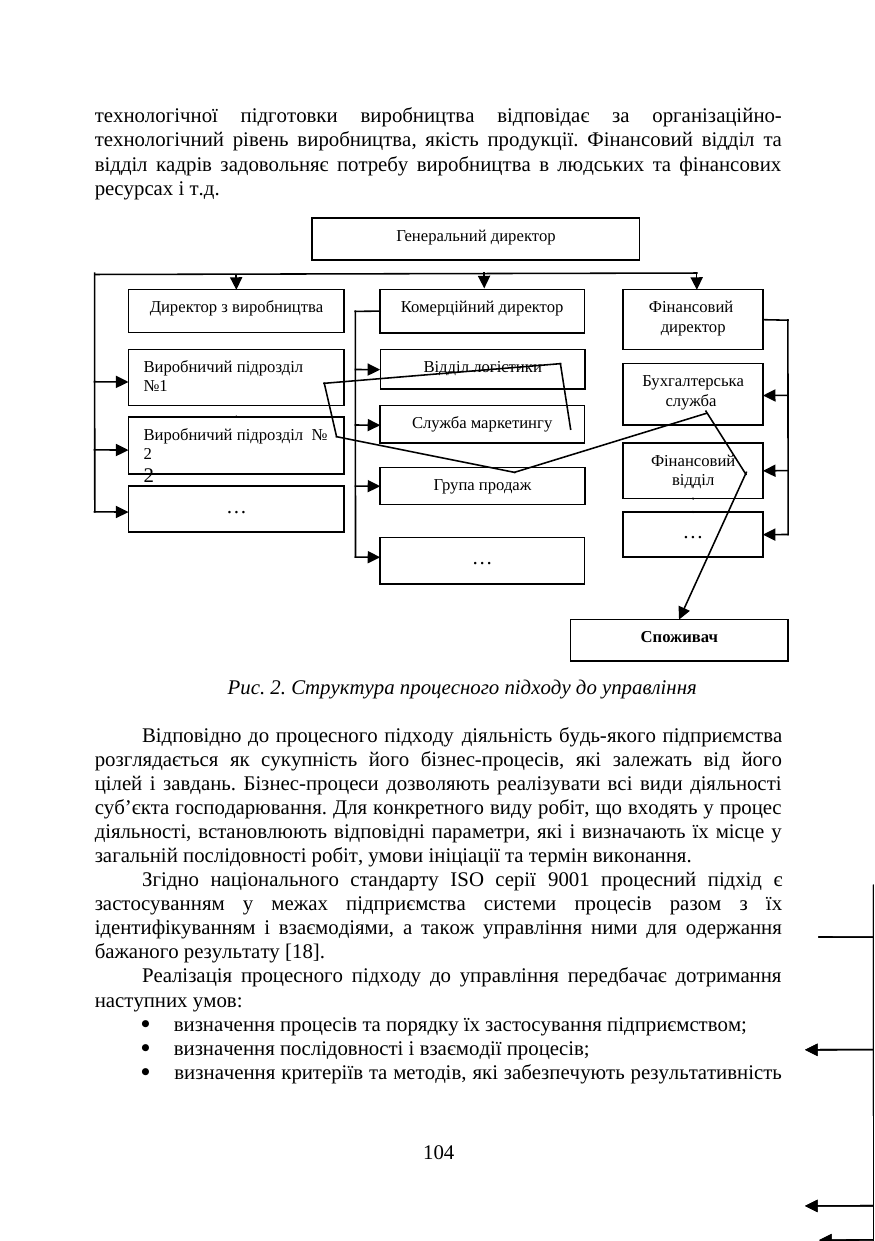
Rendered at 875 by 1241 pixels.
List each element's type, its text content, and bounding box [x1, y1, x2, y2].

list визначення процесів та порядку їх застосування підприємством; [94, 1012, 782, 1036]
text Відповідно до процесного підходу діяльність будь-якого підприємства розглядається як сукупність його бізнес-процесів, які залежать від його цілей і завдань. Бізнес-процеси дозволяють реалізувати всі види діяльності суб’єкта господарювання. Для конкретного виду робіт, що входять у процес діяльності, встановлюють відповідні параметри, які і визначають їх місце у загальній послідовності робіт, умови ініціації та термін виконання. [94, 723, 782, 867]
text Згідно національного стандарту ISO серії 9001 процесний підхід є застосуванням у межах підприємства системи процесів разом з їх ідентифікуванням і взаємодіями, а також управління ними для одержання бажаного результату [18]. [94, 867, 782, 963]
list визначення послідовності і взаємодії процесів; [94, 1036, 782, 1060]
text Реалізація процесного підходу до управління передбачає дотримання наступних умов: [94, 963, 782, 1012]
text технологічної підготовки виробництва відповідає за організаційно-технологічний рівень виробництва, якість продукції. Фінансовий відділ та відділ кадрів задовольняє потребу виробництва в людських та фінансових ресурсах і т.д. [94, 103, 782, 199]
text Рис. 2. Структура процесного підходу до управління [94, 675, 782, 699]
list визначення критеріїв та методів, які забезпечують результативність [94, 1060, 782, 1084]
